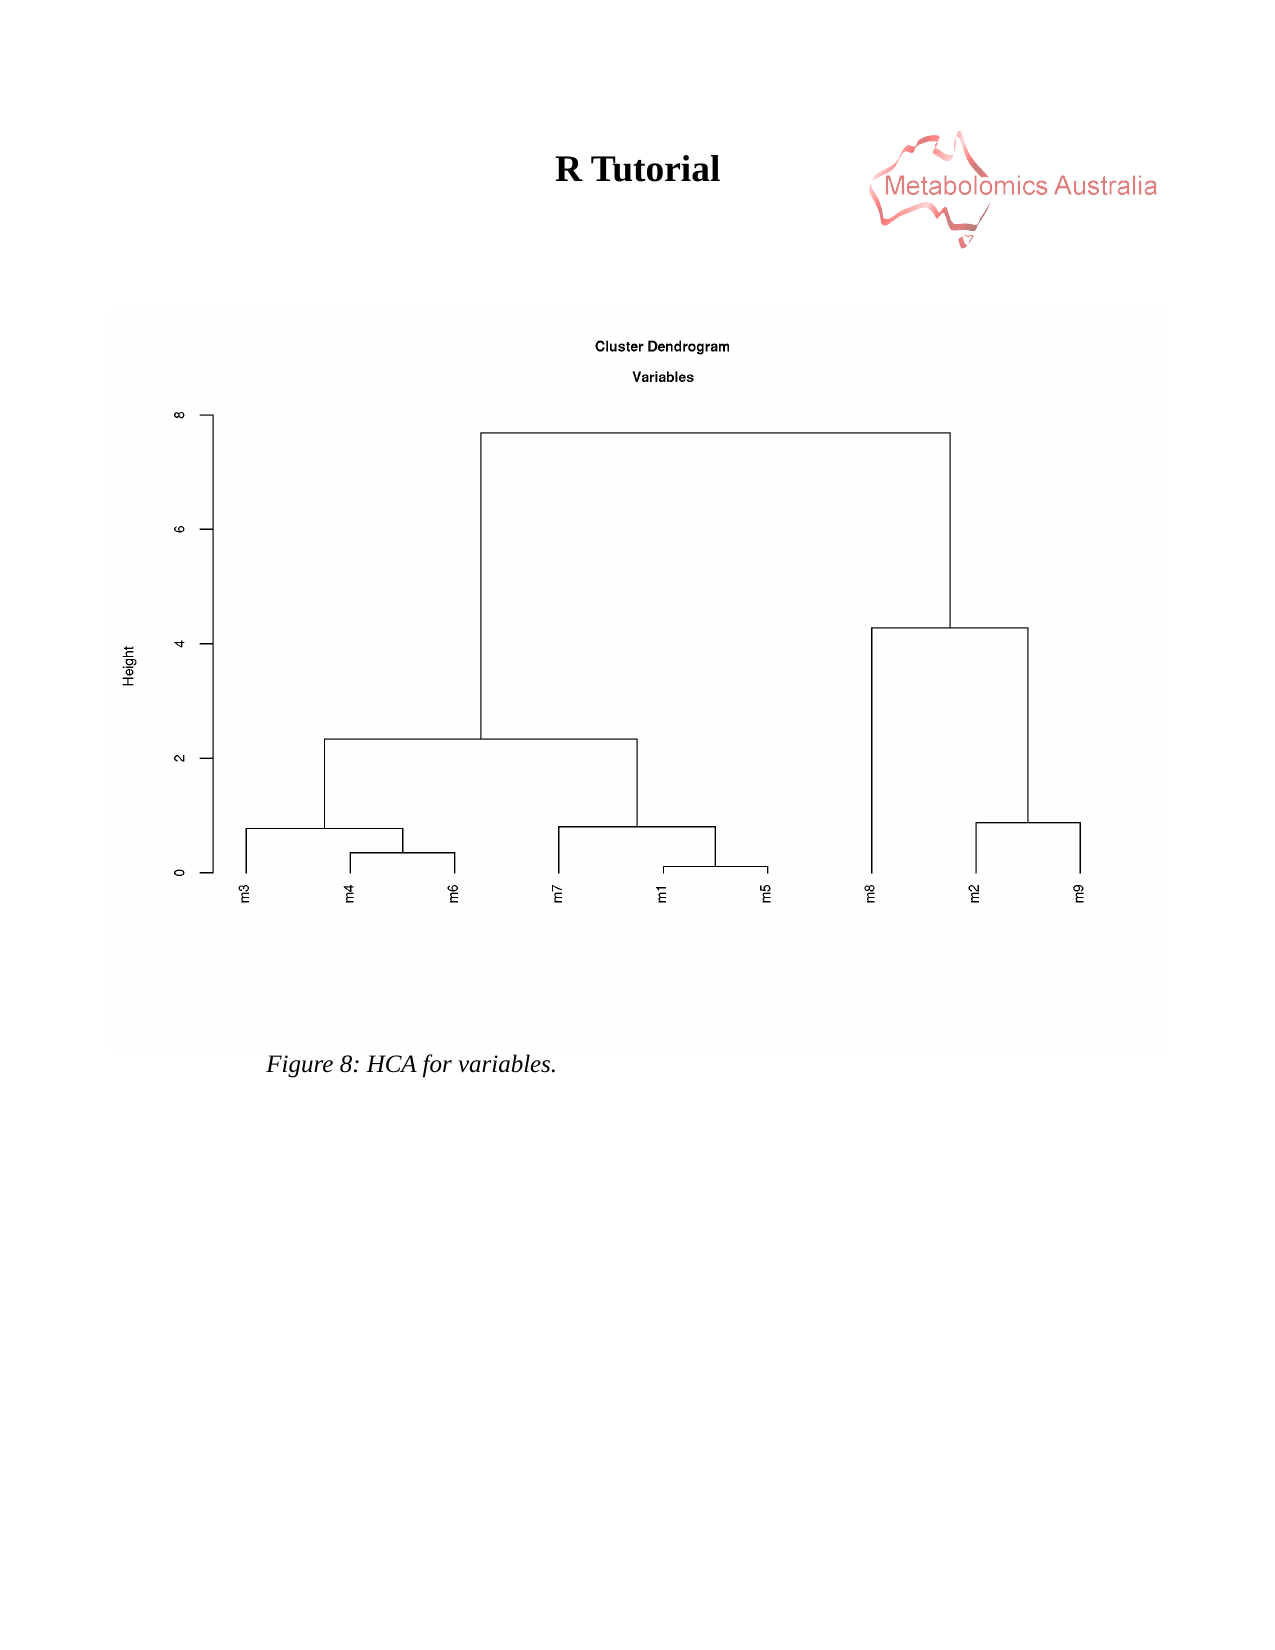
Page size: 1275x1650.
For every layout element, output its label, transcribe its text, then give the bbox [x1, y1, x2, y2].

text Figure 8: HCA for variables. [266, 1050, 1011, 1078]
picture [108, 310, 1167, 1050]
